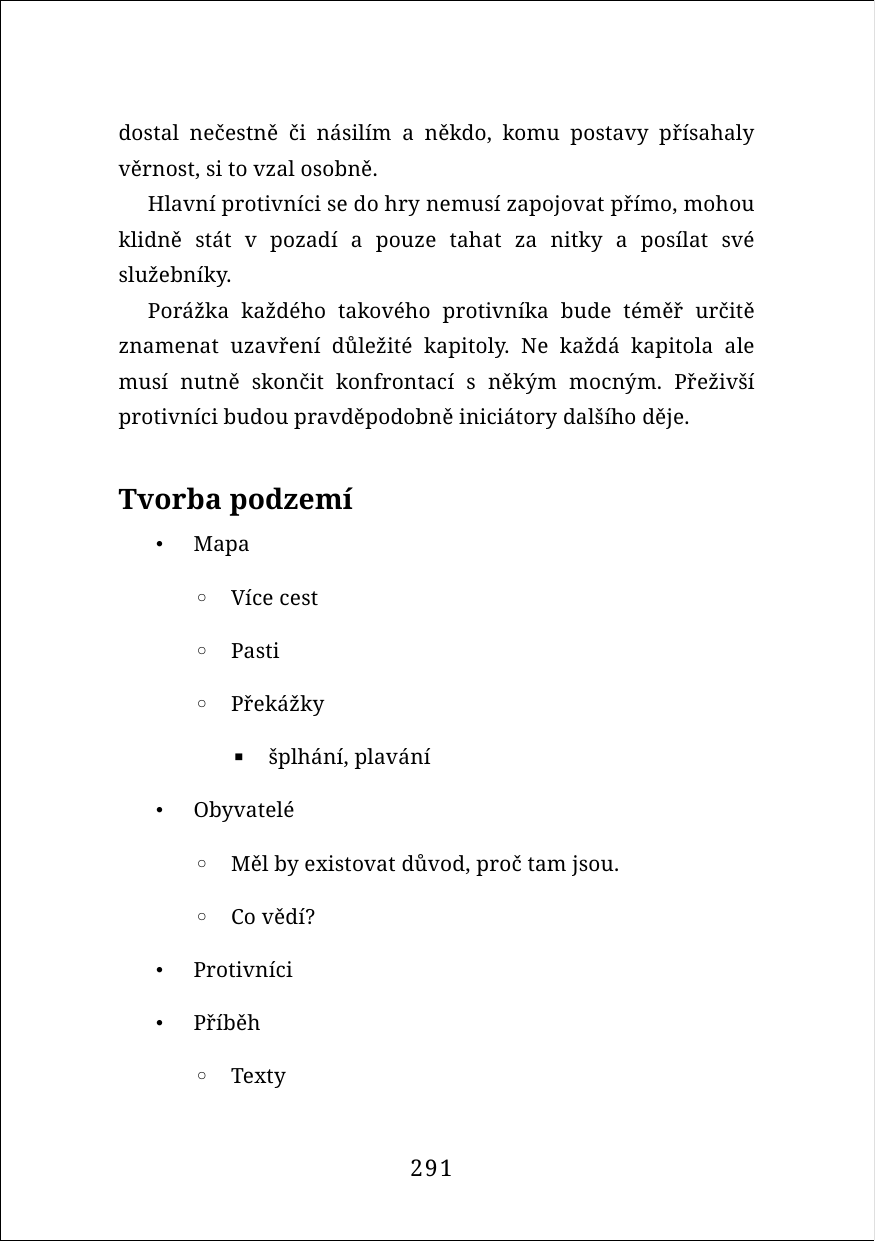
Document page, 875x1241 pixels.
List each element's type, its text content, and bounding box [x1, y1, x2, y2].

list Měl by existovat důvod, proč tam jsou. [193, 849, 756, 877]
list Mapa [156, 529, 756, 558]
subtitle Tvorba podzemí [118, 479, 756, 518]
list šplhání, plavání [231, 742, 756, 771]
list Co vědí? [193, 902, 756, 930]
list Pasti [193, 636, 756, 664]
list Příběh [156, 1008, 756, 1037]
list Obyvatelé [156, 796, 756, 824]
list Více cest [193, 583, 756, 611]
list Protivníci [156, 955, 756, 984]
list Překážky [193, 689, 756, 717]
text dostal nečestně či násilím a někdo, komu postavy přísahaly věrnost, si to vzal osobně. Hlavní protivníci se do hry nemusí zapojovat přímo, mohou klidně stát v pozadí a pouze tahat za nitky a posílat své služebníky. Porážka každého takového protivníka bude téměř určitě znamenat uzavření důležité kapitoly. Ne každá kapitola ale musí nutně skončit konfrontací s někým mocným. Přeživší protivníci budou pravděpodobně iniciátory dalšího děje. [118, 118, 756, 431]
list Texty [193, 1062, 756, 1090]
